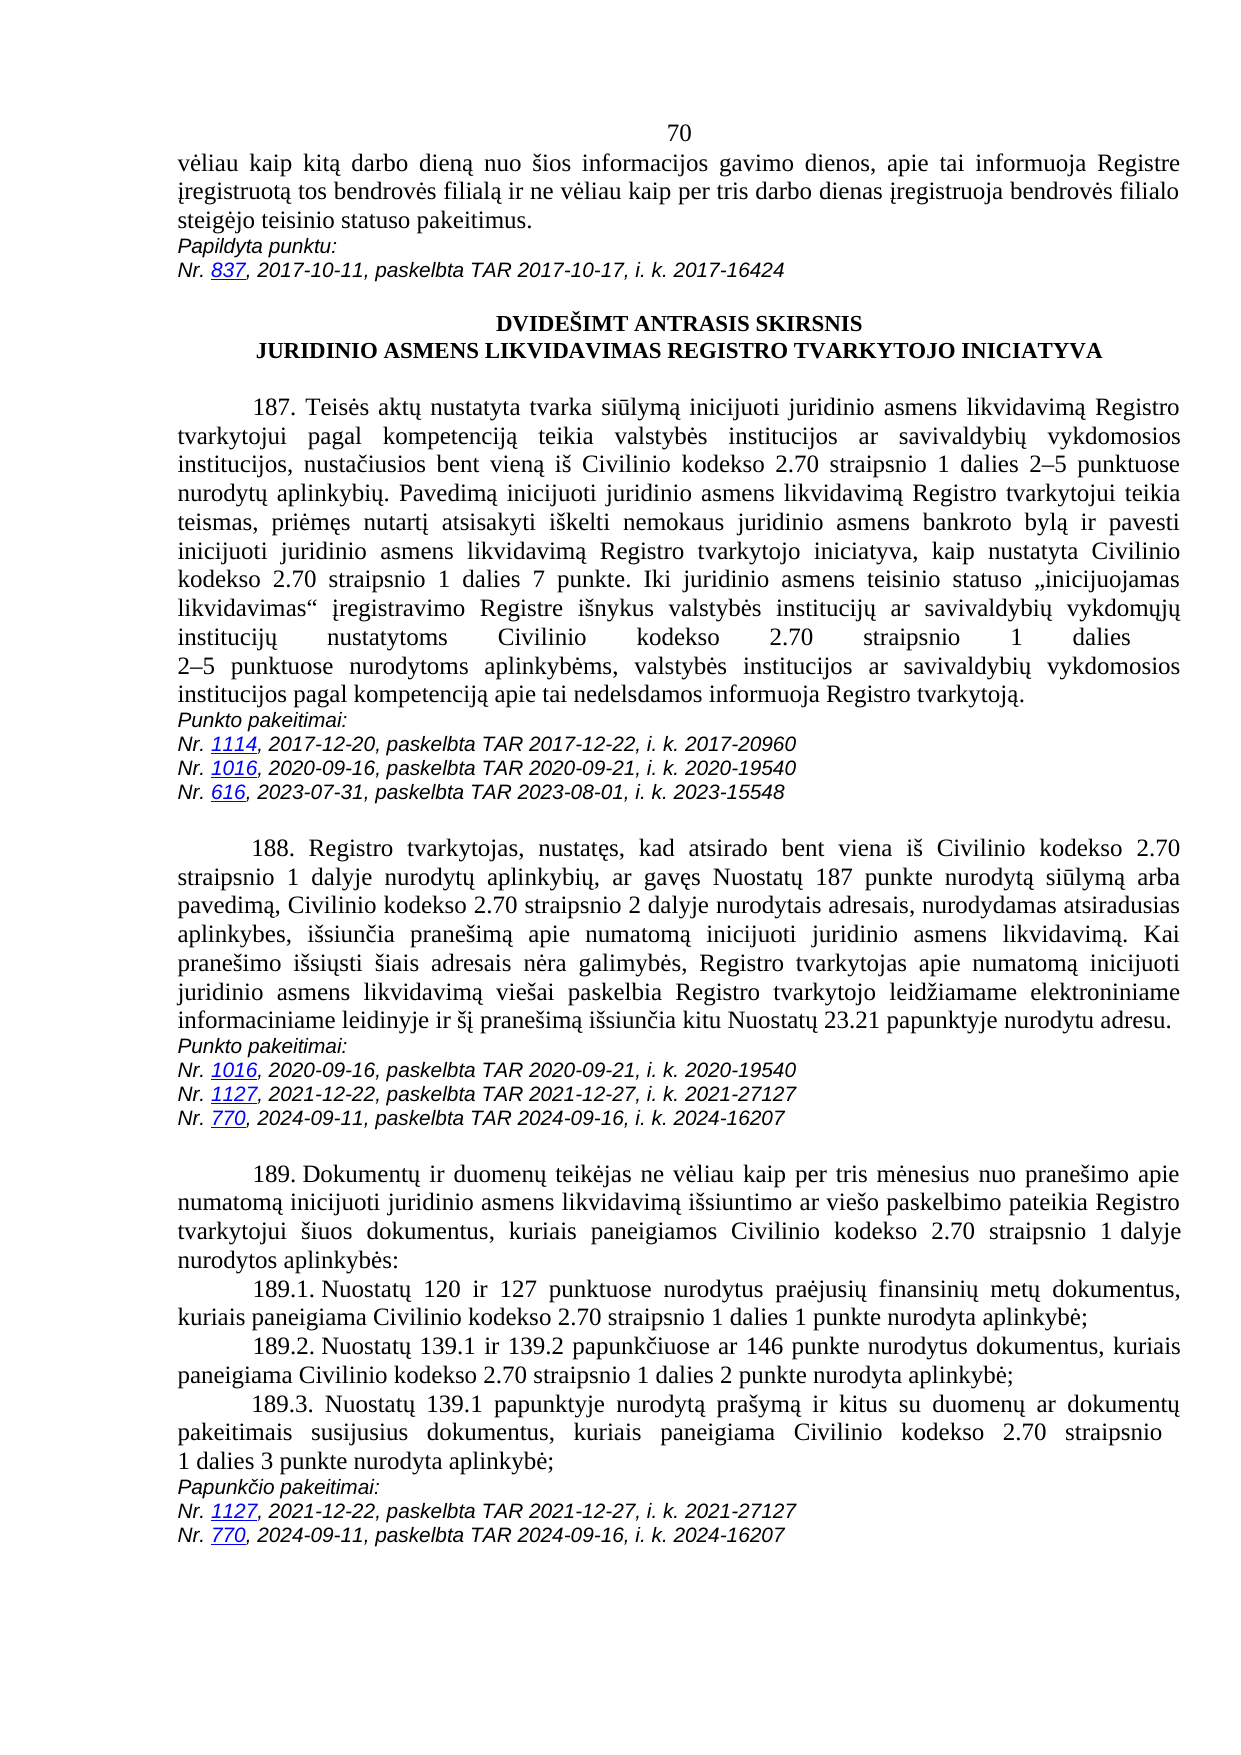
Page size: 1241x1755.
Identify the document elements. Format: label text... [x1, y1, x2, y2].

text DVIDEŠIMT ANTRASIS SKIRSNIS [177, 311, 1181, 337]
text 188. Registro tvarkytojas, nustatęs, kad atsirado bent viena iš Civilinio kodekso 2.70 straipsnio 1 dalyje nurodytų aplinkybių, ar gavęs Nuostatų 187 punkte nurodytą siūlymą arba pavedimą, Civilinio kodekso 2.70 straipsnio 2 dalyje nurodytais adresais, nurodydamas atsiradusias aplinkybes, išsiunčia pranešimą apie numatomą inicijuoti juridinio asmens likvidavimą. Kai pranešimo išsiųsti šiais adresais nėra galimybės, Registro tvarkytojas apie numatomą inicijuoti juridinio asmens likvidavimą viešai paskelbia Registro tvarkytojo leidžiamame elektroniniame informaciniame leidinyje ir šį pranešimą išsiunčia kitu Nuostatų 23.21 papunktyje nurodytu adresu. [177, 833, 1181, 1034]
text Nr. 1127, 2021-12-22, paskelbta TAR 2021-12-27, i. k. 2021-27127 [177, 1499, 1181, 1523]
text 189.2. Nuostatų 139.1 ir 139.2 papunkčiuose ar 146 punkte nurodytus dokumentus, kuriais paneigiama Civilinio kodekso 2.70 straipsnio 1 dalies 2 punkte nurodyta aplinkybė; [177, 1331, 1181, 1389]
text 187. Teisės aktų nustatyta tvarka siūlymą inicijuoti juridinio asmens likvidavimą Registro tvarkytojui pagal kompetenciją teikia valstybės institucijos ar savivaldybių vykdomosios institucijos, nustačiusios bent vieną iš Civilinio kodekso 2.70 straipsnio 1 dalies 2–5 punktuose nurodytų aplinkybių. Pavedimą inicijuoti juridinio asmens likvidavimą Registro tvarkytojui teikia teismas, priėmęs nutartį atsisakyti iškelti nemokaus juridinio asmens bankroto bylą ir pavesti inicijuoti juridinio asmens likvidavimą Registro tvarkytojo iniciatyva, kaip nustatyta Civilinio kodekso 2.70 straipsnio 1 dalies 7 punkte. Iki juridinio asmens teisinio statuso „inicijuojamas likvidavimas“ įregistravimo Registre išnykus valstybės institucijų ar savivaldybių vykdomųjų institucijų nustatytoms Civilinio kodekso 2.70 straipsnio 1 dalies 2–5 punktuose nurodytoms aplinkybėms, valstybės institucijos ar savivaldybių vykdomosios institucijos pagal kompetenciją apie tai nedelsdamos informuoja Registro tvarkytoją. [177, 392, 1181, 708]
text Nr. 616, 2023-07-31, paskelbta TAR 2023-08-01, i. k. 2023-15548 [177, 780, 1181, 804]
text 189.3. Nuostatų 139.1 papunktyje nurodytą prašymą ir kitus su duomenų ar dokumentų pakeitimais susijusius dokumentus, kuriais paneigiama Civilinio kodekso 2.70 straipsnio 1 dalies 3 punkte nurodyta aplinkybė; [177, 1389, 1181, 1475]
text Nr. 1127, 2021-12-22, paskelbta TAR 2021-12-27, i. k. 2021-27127 [177, 1082, 1181, 1106]
text Nr. 837, 2017-10-11, paskelbta TAR 2017-10-17, i. k. 2017-16424 [177, 258, 1181, 282]
text vėliau kaip kitą darbo dieną nuo šios informacijos gavimo dienos, apie tai informuoja Registre įregistruotą tos bendrovės filialą ir ne vėliau kaip per tris darbo dienas įregistruoja bendrovės filialo steigėjo teisinio statuso pakeitimus. [177, 148, 1181, 234]
text Papildyta punktu: [177, 234, 1181, 258]
text Punkto pakeitimai: [177, 1034, 1181, 1058]
text 189. Dokumentų ir duomenų teikėjas ne vėliau kaip per tris mėnesius nuo pranešimo apie numatomą inicijuoti juridinio asmens likvidavimą išsiuntimo ar viešo paskelbimo pateikia Registro tvarkytojui šiuos dokumentus, kuriais paneigiamos Civilinio kodekso 2.70 straipsnio 1 dalyje nurodytos aplinkybės: [177, 1159, 1181, 1274]
text Nr. 1016, 2020-09-16, paskelbta TAR 2020-09-21, i. k. 2020-19540 [177, 756, 1181, 780]
text Nr. 1114, 2017-12-20, paskelbta TAR 2017-12-22, i. k. 2017-20960 [177, 732, 1181, 756]
text Nr. 1016, 2020-09-16, paskelbta TAR 2020-09-21, i. k. 2020-19540 [177, 1058, 1181, 1082]
text Nr. 770, 2024-09-11, paskelbta TAR 2024-09-16, i. k. 2024-16207 [177, 1523, 1181, 1547]
text Nr. 770, 2024-09-11, paskelbta TAR 2024-09-16, i. k. 2024-16207 [177, 1106, 1181, 1130]
text 189.1. Nuostatų 120 ir 127 punktuose nurodytus praėjusių finansinių metų dokumentus, kuriais paneigiama Civilinio kodekso 2.70 straipsnio 1 dalies 1 punkte nurodyta aplinkybė; [177, 1274, 1181, 1331]
text JURIDINIO ASMENS LIKVIDAVIMAS REGISTRO TVARKYTOJO INICIATYVA [177, 337, 1181, 363]
text Papunkčio pakeitimai: [177, 1475, 1181, 1499]
text Punkto pakeitimai: [177, 708, 1181, 732]
